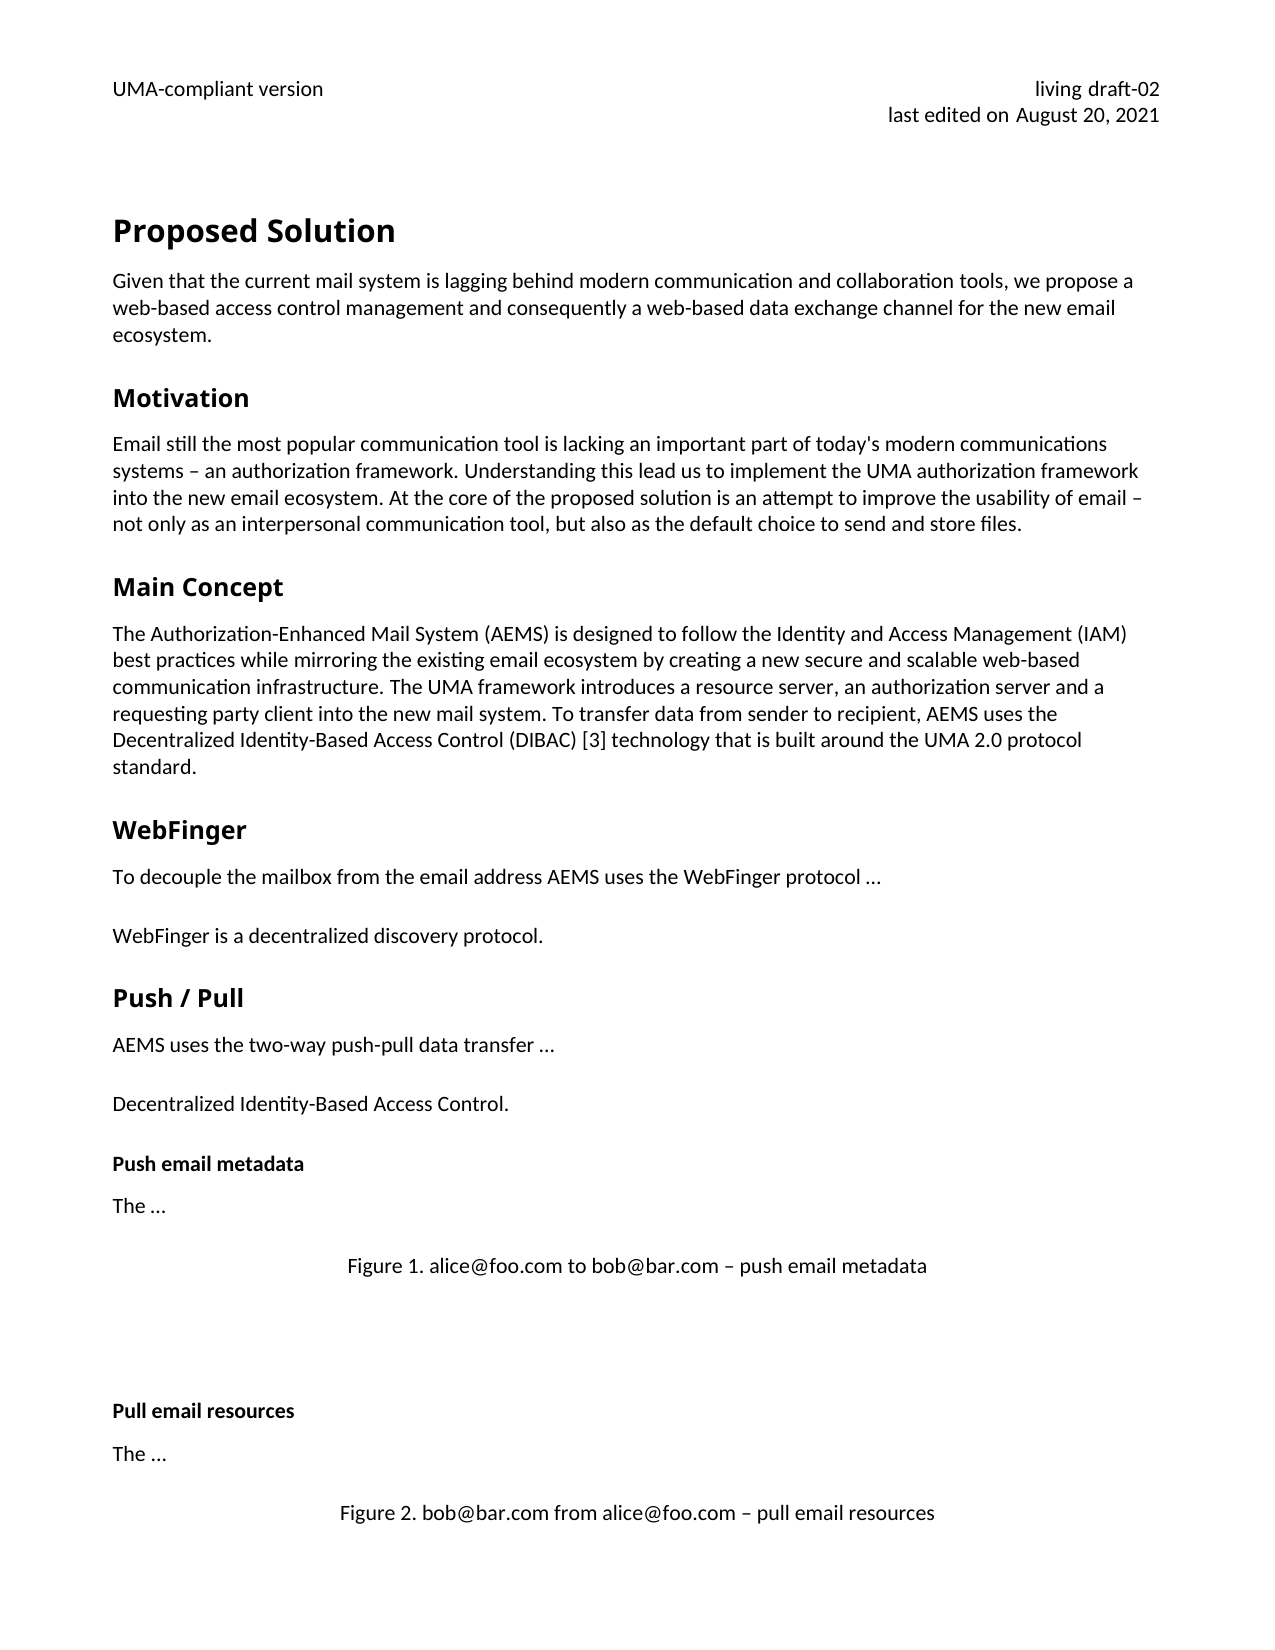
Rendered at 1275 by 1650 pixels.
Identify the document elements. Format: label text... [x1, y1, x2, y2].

text The … [112, 1193, 1162, 1219]
text Figure 1. alice@foo.com to bob@bar.com – push email metadata [112, 1252, 1162, 1278]
text Main Concept [112, 570, 1162, 604]
text The Authorization-Enhanced Mail System (AEMS) is designed to follow the Identity and Access Management (IAM) best practices while mirroring the existing email ecosystem by creating a new secure and scalable web-based communication infrastructure. The UMA framework introduces a resource server, an authorization server and a requesting party client into the new mail system. To transfer data from sender to recipient, AEMS uses the Decentralized Identity-Based Access Control (DIBAC) [3] technology that is built around the UMA 2.0 protocol standard. [112, 620, 1162, 780]
text AEMS uses the two-way push-pull data transfer … [112, 1031, 1162, 1058]
text Given that the current mail system is lagging behind modern communication and collaboration tools, we propose a web-based access control management and consequently a web-based data exchange channel for the new email ecosystem. [112, 268, 1162, 348]
text Email still the most popular communication tool is lacking an important part of today's modern communications systems – an authorization framework. Understanding this lead us to implement the UMA authorization framework into the new email ecosystem. At the core of the proposed solution is an attempt to improve the usability of email – not only as an interpersonal communication tool, but also as the default choice to send and store files. [112, 431, 1162, 537]
text Pull email resources [112, 1397, 1162, 1423]
text Push / Pull [112, 981, 1162, 1015]
text To decouple the mailbox from the email address AEMS uses the WebFinger protocol … [112, 863, 1162, 889]
text The ... [112, 1440, 1162, 1466]
text Figure 2. bob@bar.com from alice@foo.com – pull email resources [112, 1499, 1162, 1526]
text Motivation [112, 380, 1162, 414]
text WebFinger is a decentralized discovery protocol. [112, 922, 1162, 949]
text WebFinger [112, 812, 1162, 847]
text Proposed Solution [112, 209, 1162, 251]
text Decentralized Identity-Based Access Control. [112, 1091, 1162, 1117]
text Push email metadata [112, 1150, 1162, 1176]
